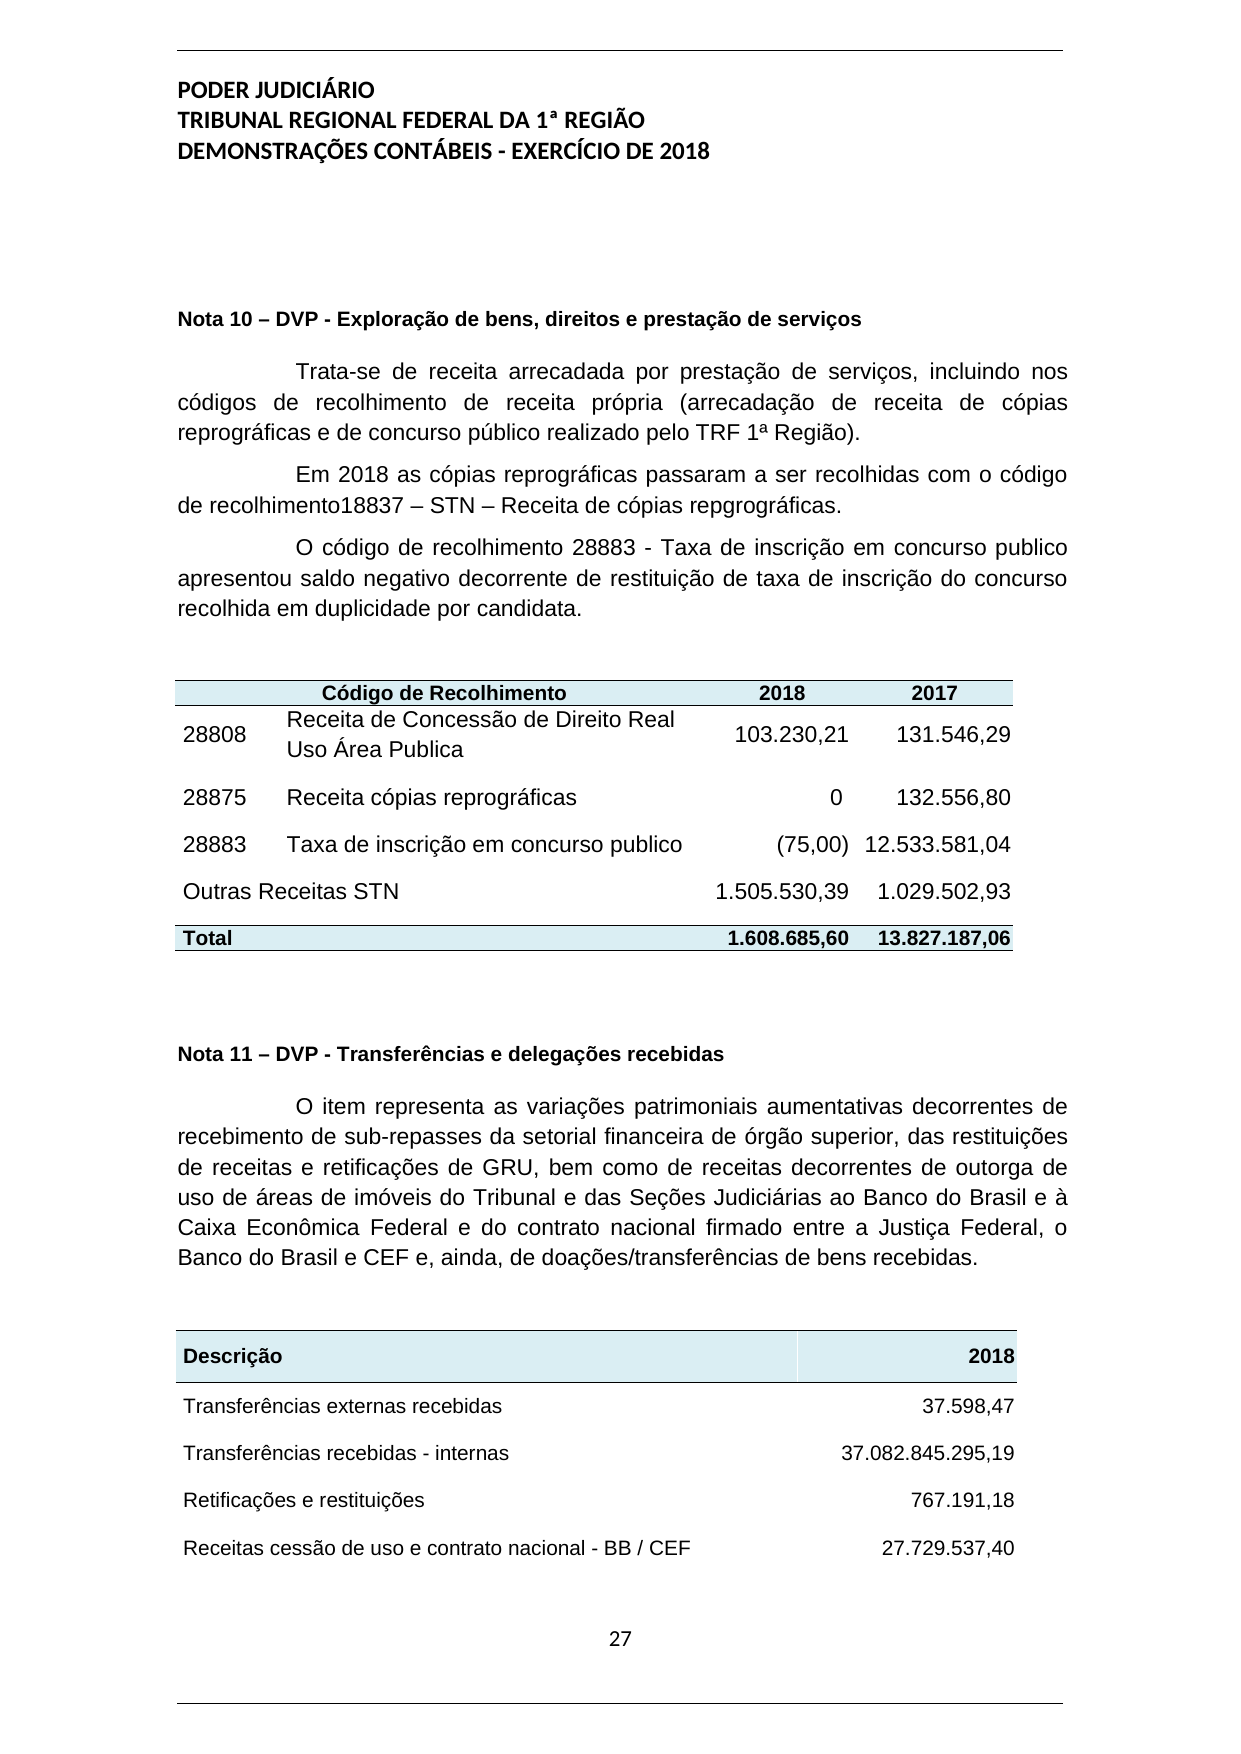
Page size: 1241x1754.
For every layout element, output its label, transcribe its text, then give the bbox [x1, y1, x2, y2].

table_cell Receita de Concessão de Direito Real Uso Área Publica [279, 706, 708, 784]
table_cell (75,00) [708, 831, 851, 878]
table_cell 12.533.581,04 [851, 831, 1013, 878]
table_cell 28808 [175, 706, 279, 784]
table_cell 0 [708, 784, 851, 831]
table_header 2017 [851, 681, 1013, 705]
table_cell 1.608.685,60 [708, 926, 851, 950]
table_cell 132.556,80 [851, 784, 1013, 831]
table_cell 28883 [175, 831, 279, 878]
table_cell 1.505.530,39 [708, 878, 851, 925]
table_cell Transferências externas recebidas [176, 1383, 797, 1429]
list O código de recolhimento 28883 - Taxa de inscrição em concurso publico apresentou saldo negativo decorrente de restituição de taxa de inscrição do concurso recolhida em duplicidade por candidata. [177, 534, 1068, 621]
table_cell 103.230,21 [708, 706, 851, 784]
subtitle Nota 11 – DVP - Transferências e delegações recebidas [177, 1039, 1077, 1067]
table_header Descrição [176, 1331, 797, 1382]
table_header 2018 [708, 681, 851, 705]
table_cell Receitas cessão de uso e contrato nacional - BB / CEF [176, 1524, 797, 1571]
table_cell 37.598,47 [798, 1383, 1017, 1429]
table_header 2018 [798, 1331, 1017, 1382]
table_cell Total [175, 926, 708, 950]
subtitle Nota 10 – DVP - Exploração de bens, direitos e prestação de serviços [177, 304, 1077, 333]
table_cell Retificações e restituições [176, 1477, 797, 1524]
table_cell 131.546,29 [851, 706, 1013, 784]
table_cell 767.191,18 [798, 1477, 1017, 1524]
table_cell Outras Receitas STN [175, 878, 708, 925]
table_cell 13.827.187,06 [851, 926, 1013, 950]
table_cell 1.029.502,93 [851, 878, 1013, 925]
table_cell Taxa de inscrição em concurso publico [279, 831, 708, 878]
table_cell 37.082.845.295,19 [798, 1429, 1017, 1477]
table_cell 27.729.537,40 [798, 1524, 1017, 1571]
table_cell Receita cópias reprográficas [279, 784, 708, 831]
table_cell 28875 [175, 784, 279, 831]
list Em 2018 as cópias reprográficas passaram a ser recolhidas com o código de recolhimento18837 – STN – Receita de cópias repgrográficas. [177, 461, 1068, 518]
list O item representa as variações patrimoniais aumentativas decorrentes de recebimento de sub-repasses da setorial financeira de órgão superior, das restituições de receitas e retificações de GRU, bem como de receitas decorrentes de outorga de uso de áreas de imóveis do Tribunal e das Seções Judiciárias ao Banco do Brasil e à Caixa Econômica Federal e do contrato nacional firmado entre a Justiça Federal, o Banco do Brasil e CEF e, ainda, de doações/transferências de bens recebidas. [177, 1093, 1068, 1270]
list Trata-se de receita arrecadada por prestação de serviços, incluindo nos códigos de recolhimento de receita própria (arrecadação de receita de cópias reprográficas e de concurso público realizado pelo TRF 1ª Região). [177, 358, 1068, 445]
table_header Código de Recolhimento [175, 681, 708, 705]
table_cell Transferências recebidas - internas [176, 1429, 797, 1477]
